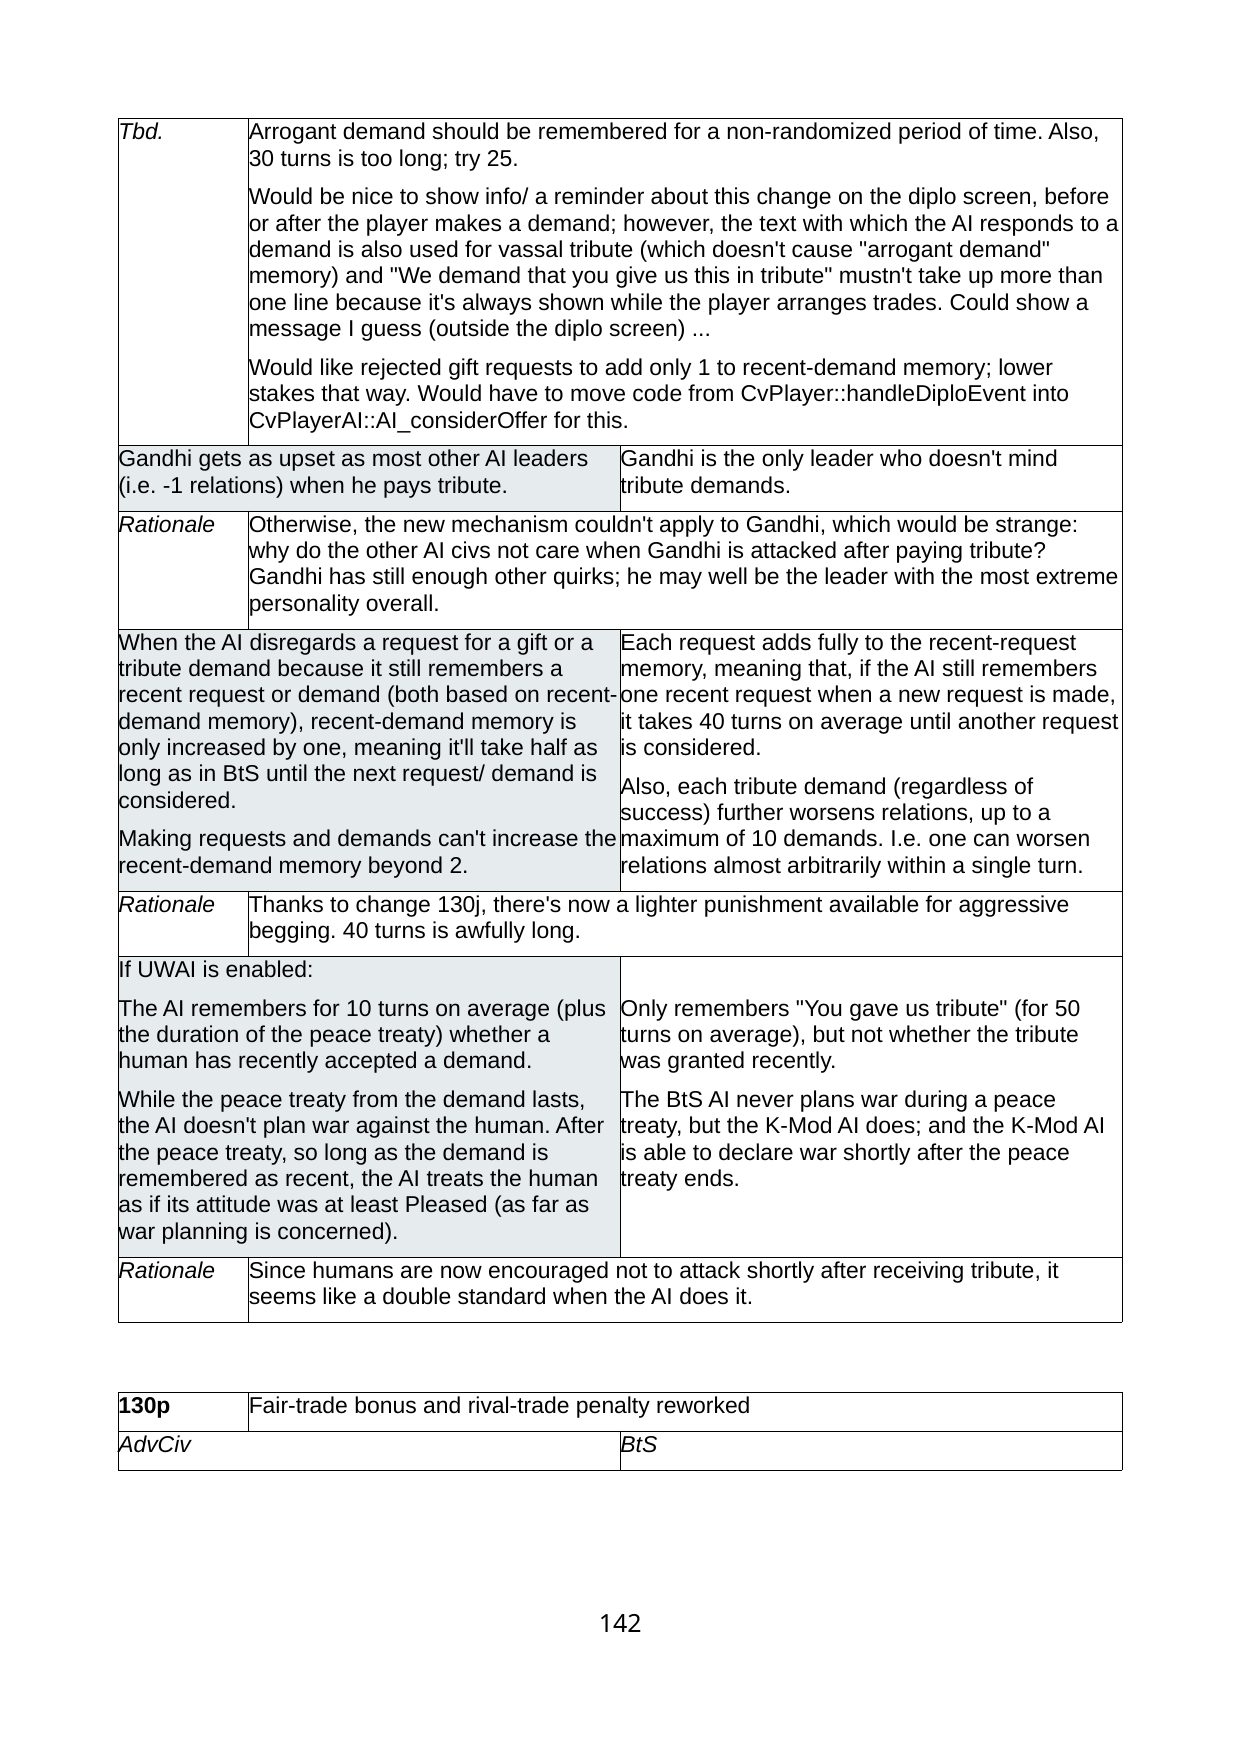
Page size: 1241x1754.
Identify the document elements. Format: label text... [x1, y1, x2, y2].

table_cell Each request adds fully to the recent-request memory, meaning that, if the AI still remembers one recent request when a new request is made, it takes 40 turns on average until another request is considered. Also, each tribute demand (regardless of success) further worsens relations, up to a maximum of 10 demands. I.e. one can worsen relations almost arbitrarily within a single turn. [621, 630, 1122, 891]
table_cell Otherwise, the new mechanism couldn't apply to Gandhi, which would be strange: why do the other AI civs not care when Gandhi is attacked after paying tribute? Gandhi has still enough other quirks; he may well be the leader with the most extreme personality overall. [249, 512, 1122, 628]
table_cell When the AI disregards a request for a gift or a tribute demand because it still remembers a recent request or demand (both based on recent-demand memory), recent-demand memory is only increased by one, meaning it'll take half as long as in BtS until the next request/ demand is considered. Making requests and demands can't increase the recent-demand memory beyond 2. [119, 630, 620, 891]
table_cell Gandhi gets as upset as most other AI leaders (i.e. -1 relations) when he pays tribute. [119, 446, 620, 511]
table_cell Thanks to change 130j, there's now a lighter punishment available for aggressive begging. 40 turns is awfully long. [249, 892, 1122, 956]
table_cell Rationale [119, 512, 248, 628]
table_cell AdvCiv [119, 1432, 620, 1469]
table_cell Only remembers "You gave us tribute" (for 50 turns on average), but not whether the tribute was granted recently. The BtS AI never plans war during a peace treaty, but the K-Mod AI does; and the K-Mod AI is able to declare war shortly after the peace treaty ends. [621, 957, 1122, 1257]
table_header Fair-trade bonus and rival-trade penalty reworked [249, 1393, 1122, 1431]
table_header 130p [119, 1393, 248, 1431]
table_cell Rationale [119, 892, 248, 956]
table_cell BtS [621, 1432, 1122, 1469]
table_cell Gandhi is the only leader who doesn't mind tribute demands. [621, 446, 1122, 511]
table_cell Rationale [119, 1258, 248, 1322]
table_cell Since humans are now encouraged not to attack shortly after receiving tribute, it seems like a double standard when the AI does it. [249, 1258, 1122, 1322]
table_cell If UWAI is enabled: The AI remembers for 10 turns on average (plus the duration of the peace treaty) whether a human has recently accepted a demand. While the peace treaty from the demand lasts, the AI doesn't plan war against the human. After the peace treaty, so long as the demand is remembered as recent, the AI treats the human as if its attitude was at least Pleased (as far as war planning is concerned). [119, 957, 620, 1257]
table_cell Arrogant demand should be remembered for a non-randomized period of time. Also, 30 turns is too long; try 25. Would be nice to show info/ a reminder about this change on the diplo screen, before or after the player makes a demand; however, the text with which the AI responds to a demand is also used for vassal tribute (which doesn't cause "arrogant demand" memory) and "We demand that you give us this in tribute" mustn't take up more than one line because it's always shown while the player arranges trades. Could show a message I guess (outside the diplo screen) ... Would like rejected gift requests to add only 1 to recent-demand memory; lower stakes that way. Would have to move code from CvPlayer::handleDiploEvent into CvPlayerAI::AI_considerOffer for this. [249, 119, 1122, 445]
table_cell Tbd. [119, 119, 248, 445]
